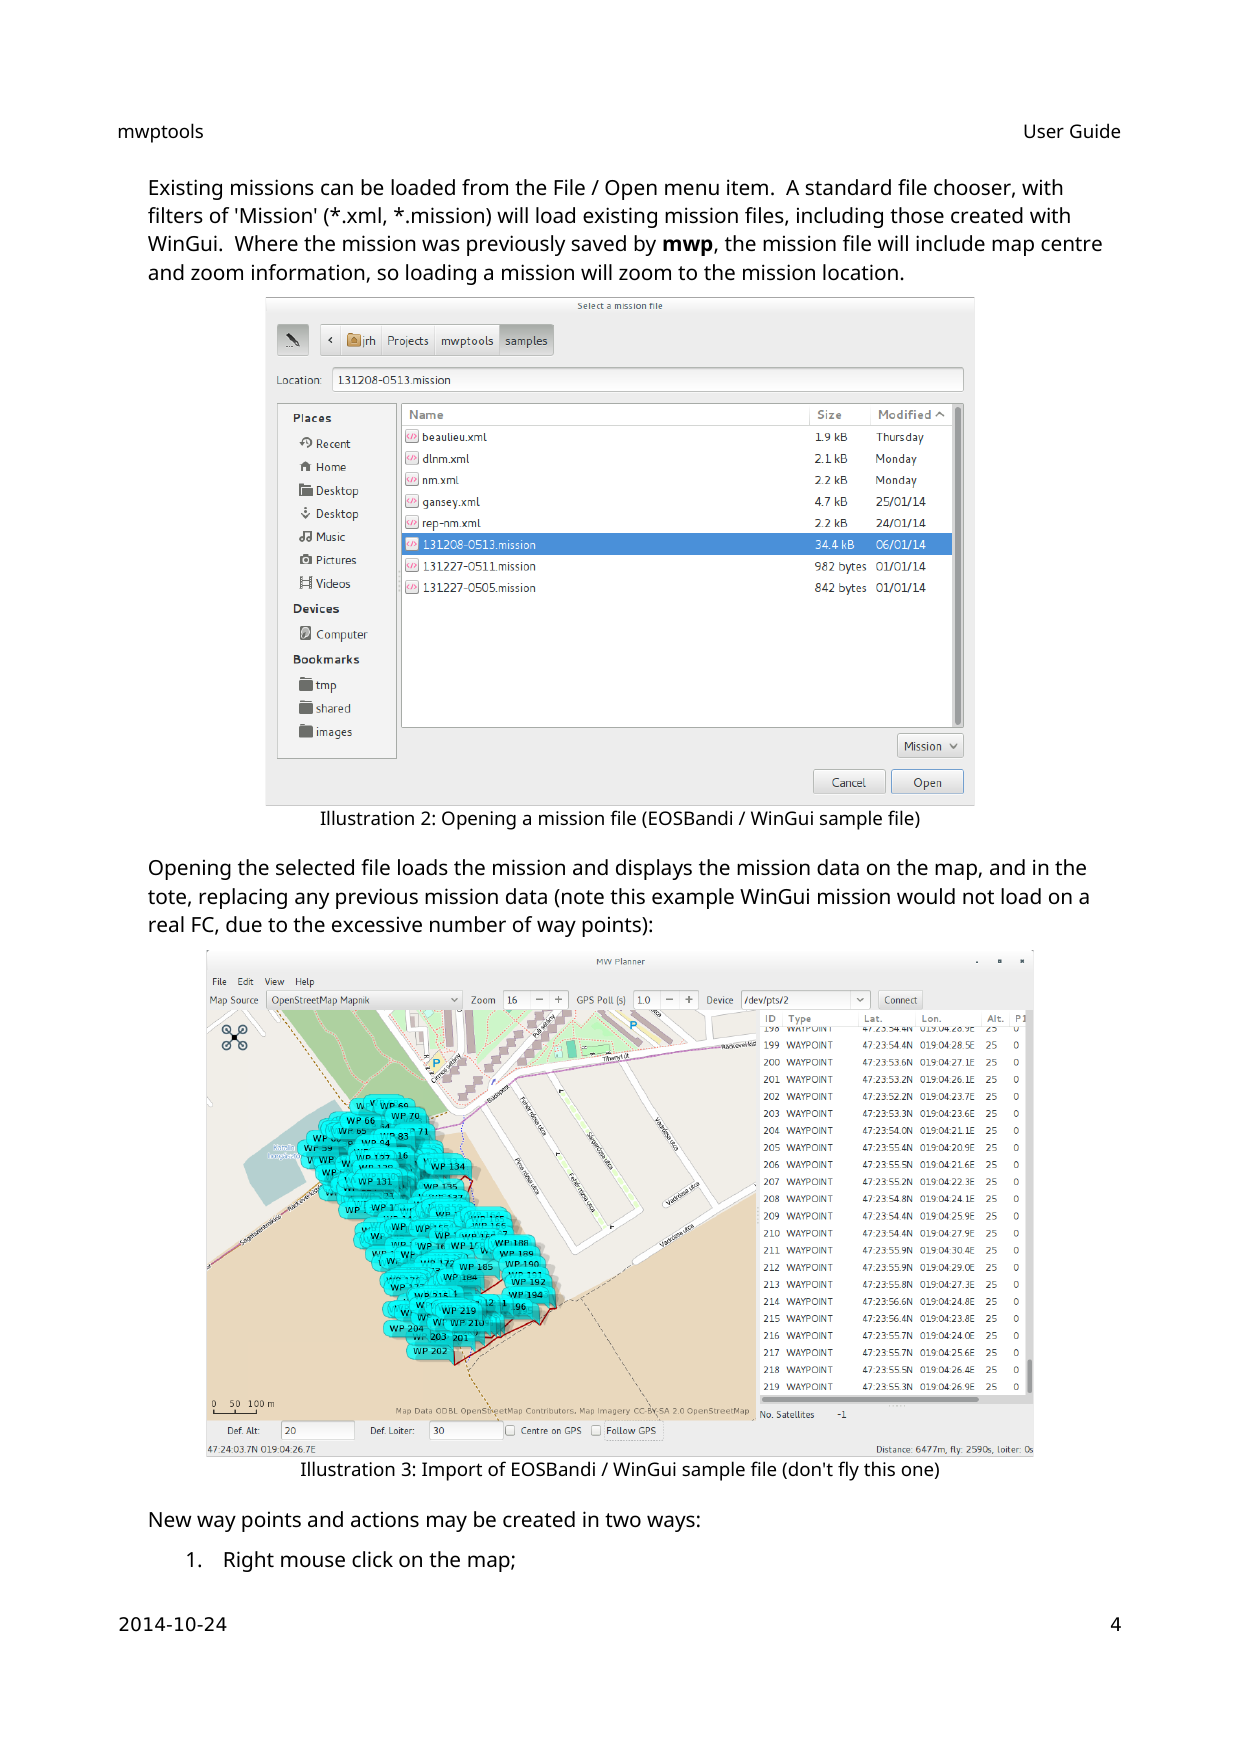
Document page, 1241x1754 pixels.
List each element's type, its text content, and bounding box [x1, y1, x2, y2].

text Illustration 2: Opening a mission file (EOSBandi / WinGui sample file) [266, 806, 974, 831]
list Right mouse click on the map; [185, 1545, 1122, 1573]
picture [206, 950, 1034, 1457]
text Opening the selected file loads the mission and displays the mission data on the map, and in the tote, replacing any previous mission data (note this example WinGui mission would not load on a real FC, due to the excessive number of way points): [148, 853, 1122, 938]
text Illustration 3: Import of EOSBandi / WinGui sample file (don't fly this one) [207, 1457, 1033, 1482]
text Existing missions can be loaded from the File / Open menu item. A standard file chooser, with filters of 'Mission' (*.xml, *.mission) will load existing mission files, including those created with WinGui. Where the mission was previously saved by mwp, the mission file will include map centre and zoom information, so loading a mission will zoom to the mission location. [148, 173, 1122, 286]
text New way points and actions may be created in two ways: [148, 1505, 1122, 1533]
picture [265, 297, 975, 806]
